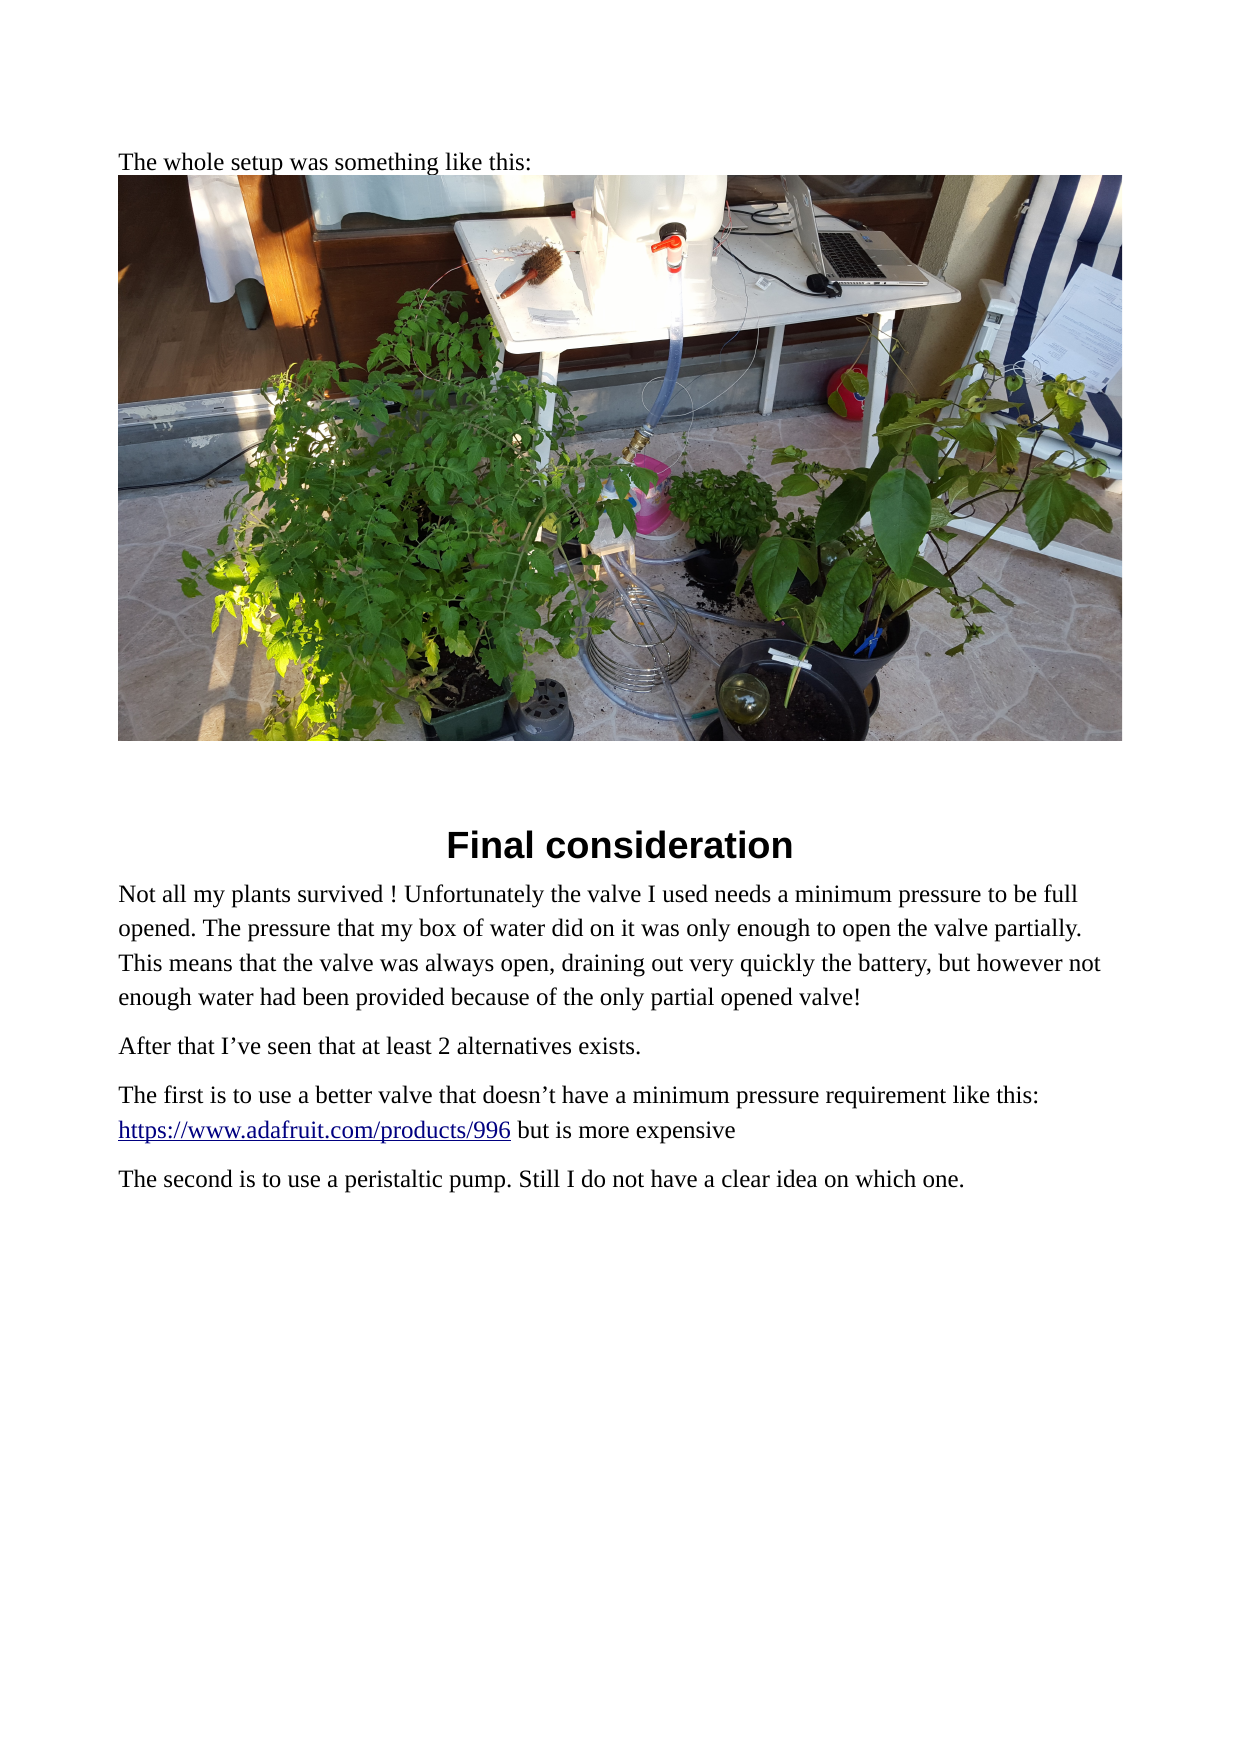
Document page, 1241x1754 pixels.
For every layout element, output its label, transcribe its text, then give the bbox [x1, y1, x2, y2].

text The first is to use a better valve that doesn’t have a minimum pressure requirement like this: https://www.adafruit.com/products/996 but is more expensive [118, 1081, 1122, 1144]
text The whole setup was something like this: [118, 147, 1122, 175]
subtitle Final consideration [118, 823, 1122, 866]
text Not all my plants survived ! Unfortunately the valve I used needs a minimum pressure to be full opened. The pressure that my box of water did on it was only enough to open the valve partially. This means that the valve was always open, draining out very quickly the battery, but however not enough water had been provided because of the only partial opened valve! [118, 879, 1122, 1011]
text The second is to use a peristaltic pump. Still I do not have a clear idea on which one. [118, 1164, 1122, 1193]
picture [118, 175, 1123, 741]
text After that I’ve seen that at least 2 alternatives exists. [118, 1031, 1122, 1060]
